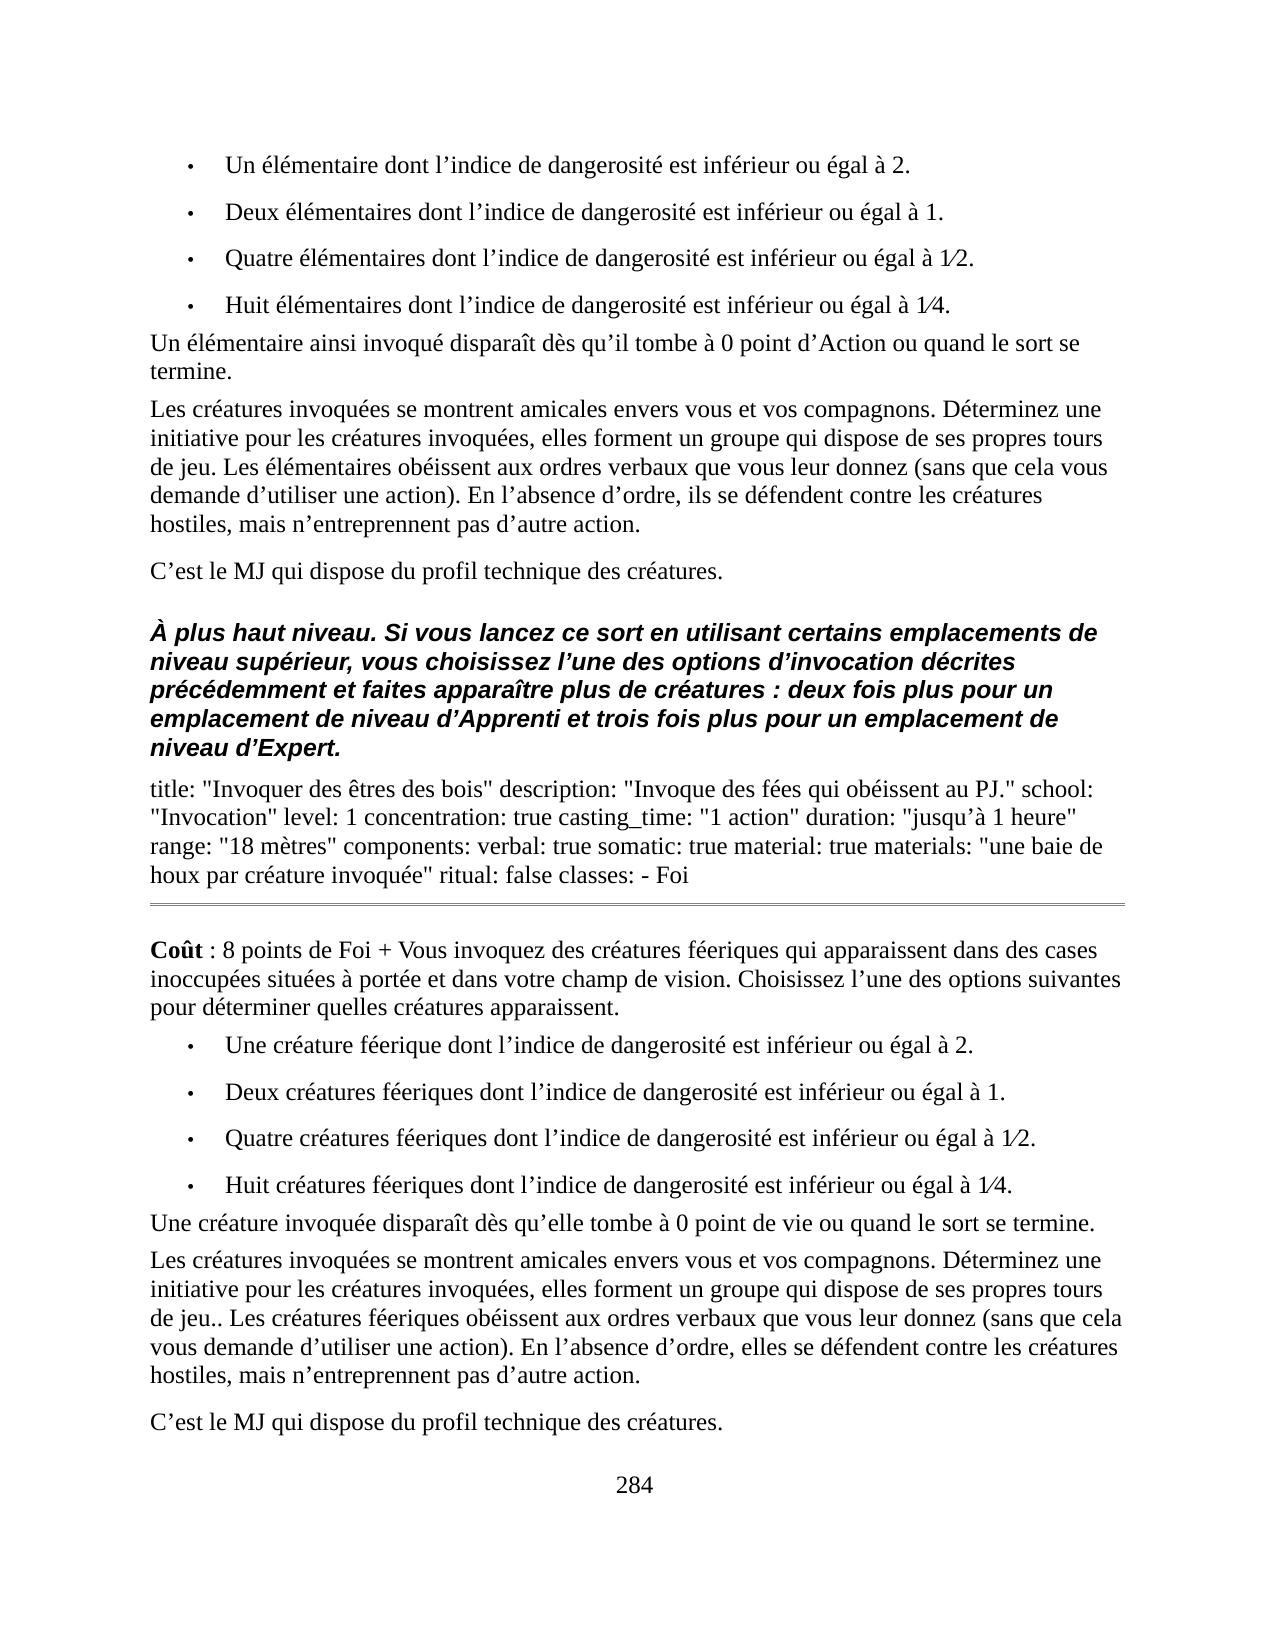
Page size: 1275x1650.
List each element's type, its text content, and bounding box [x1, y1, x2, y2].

text Les créatures invoquées se montrent amicales envers vous et vos compagnons. Déterminez une initiative pour les créatures invoquées, elles forment un groupe qui dispose de ses propres tours de jeu. Les élémentaires obéissent aux ordres verbaux que vous leur donnez (sans que cela vous demande d’utiliser une action). En l’absence d’ordre, ils se défendent contre les créatures hostiles, mais n’entreprennent pas d’autre action. [150, 394, 1125, 538]
list Quatre créatures féeriques dont l’indice de dangerosité est inférieur ou égal à 1⁄2. [187, 1123, 1125, 1152]
text Les créatures invoquées se montrent amicales envers vous et vos compagnons. Déterminez une initiative pour les créatures invoquées, elles forment un groupe qui dispose de ses propres tours de jeu.. Les créatures féeriques obéissent aux ordres verbaux que vous leur donnez (sans que cela vous demande d’utiliser une action). En l’absence d’ordre, elles se défendent contre les créatures hostiles, mais n’entreprennent pas d’autre action. [150, 1246, 1125, 1389]
list Quatre élémentaires dont l’indice de dangerosité est inférieur ou égal à 1⁄2. [187, 243, 1125, 272]
text title: "Invoquer des êtres des bois" description: "Invoque des fées qui obéissent au PJ." school: "Invocation" level: 1 concentration: true casting_time: "1 action" duration: "jusqu’à 1 heure" range: "18 mètres" components: verbal: true somatic: true material: true materials: "une baie de houx par créature invoquée" ritual: false classes: - Foi [150, 774, 1125, 889]
list Un élémentaire dont l’indice de dangerosité est inférieur ou égal à 2. [187, 150, 1125, 179]
text Coût : 8 points de Foi + Vous invoquez des créatures féeriques qui apparaissent dans des cases inoccupées situées à portée et dans votre champ de vision. Choisissez l’une des options suivantes pour déterminer quelles créatures apparaissent. [150, 935, 1125, 1021]
text Un élémentaire ainsi invoqué disparaît dès qu’il tombe à 0 point d’Action ou quand le sort se termine. [150, 328, 1125, 385]
text Une créature invoquée disparaît dès qu’elle tombe à 0 point de vie ou quand le sort se termine. [150, 1208, 1125, 1237]
list Deux élémentaires dont l’indice de dangerosité est inférieur ou égal à 1. [187, 197, 1125, 225]
list Deux créatures féeriques dont l’indice de dangerosité est inférieur ou égal à 1. [187, 1077, 1125, 1106]
list Huit élémentaires dont l’indice de dangerosité est inférieur ou égal à 1⁄4. [187, 290, 1125, 319]
subtitle À plus haut niveau. Si vous lancez ce sort en utilisant certains emplacements de niveau supérieur, vous choisissez l’une des options d’invocation décrites précédemment et faites apparaître plus de créatures : deux fois plus pour un emplacement de niveau d’Apprenti et trois fois plus pour un emplacement de niveau d’Expert. [150, 618, 1125, 761]
text C’est le MJ qui dispose du profil technique des créatures. [150, 556, 1125, 584]
list Huit créatures féeriques dont l’indice de dangerosité est inférieur ou égal à 1⁄4. [187, 1170, 1125, 1199]
list Une créature féerique dont l’indice de dangerosité est inférieur ou égal à 2. [187, 1030, 1125, 1059]
text C’est le MJ qui dispose du profil technique des créatures. [150, 1407, 1125, 1436]
